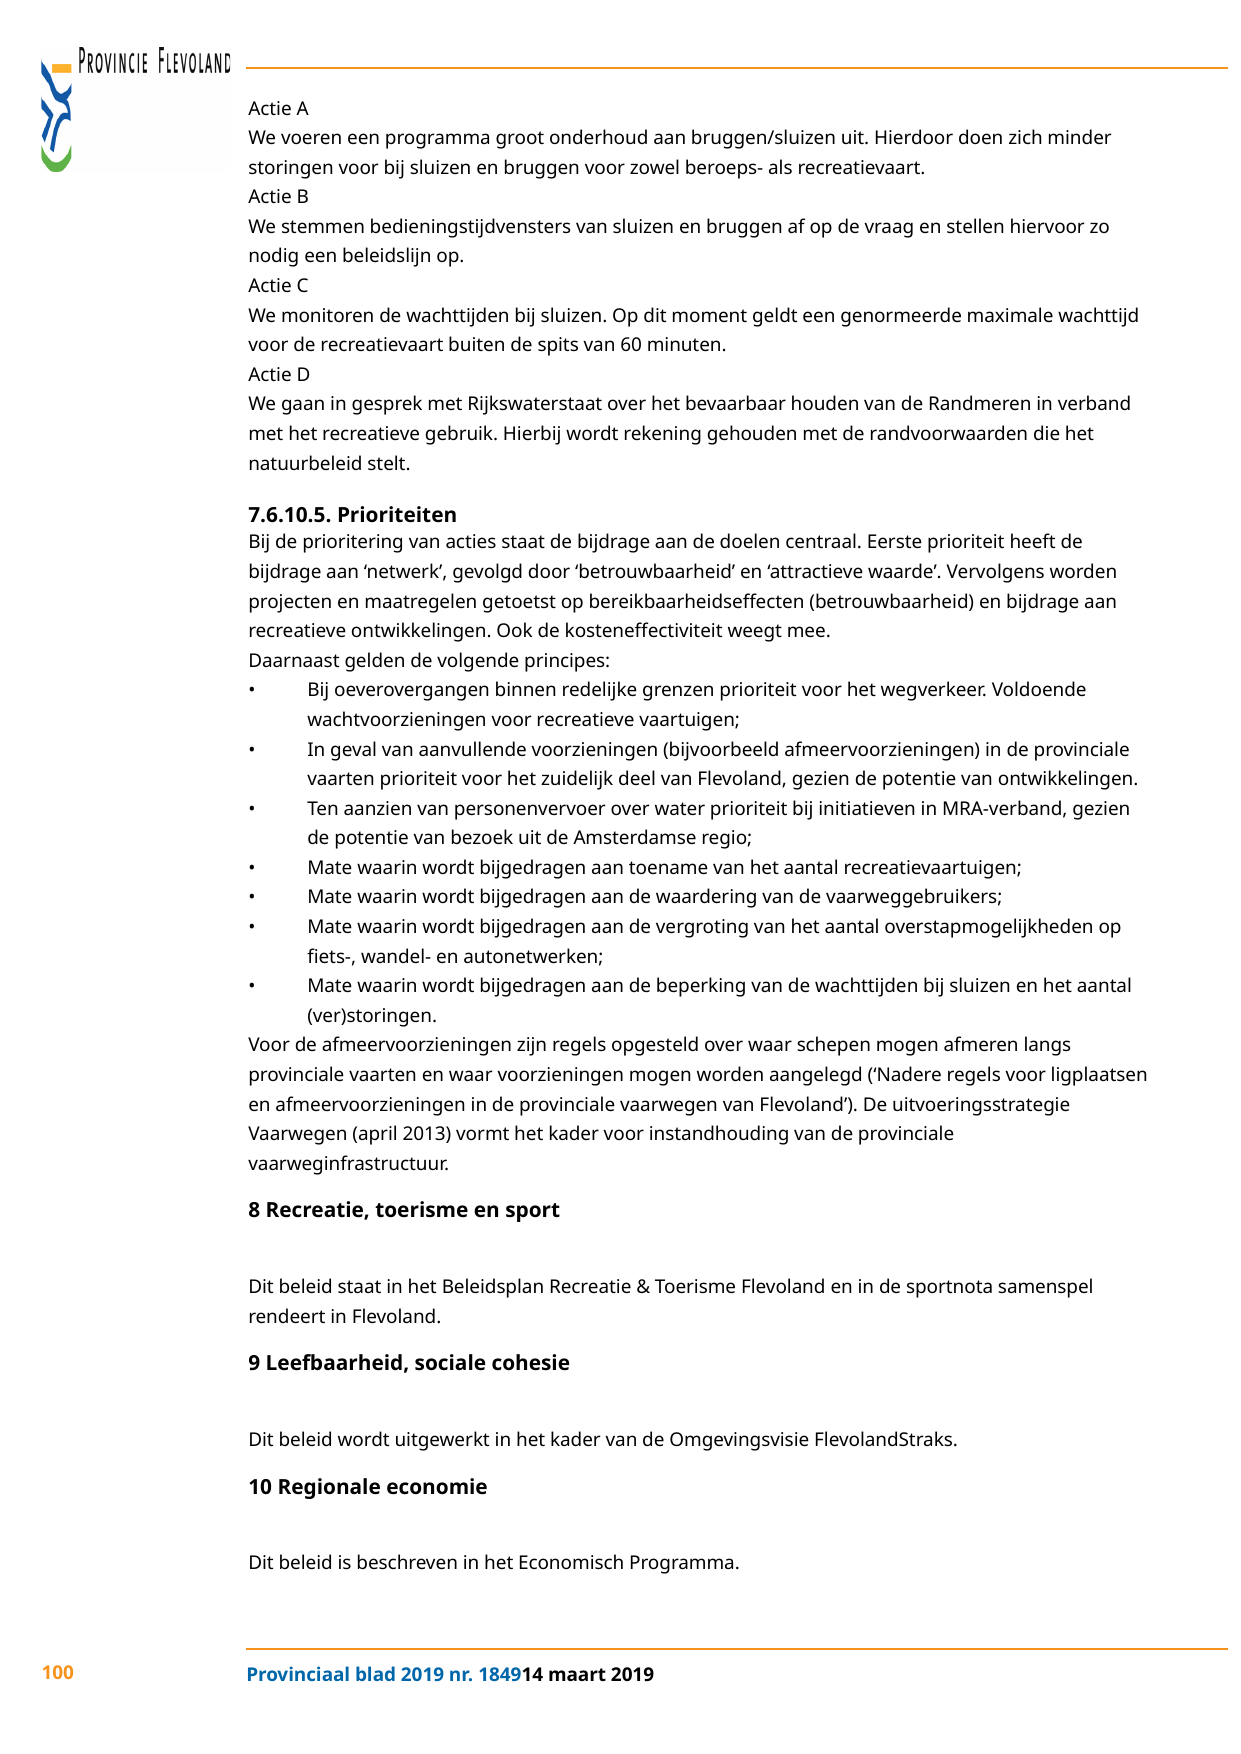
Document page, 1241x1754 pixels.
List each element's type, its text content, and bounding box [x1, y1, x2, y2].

text Dit beleid wordt uitgewerkt in het kader van de Omgevingsvisie FlevolandStraks. [248, 1426, 1152, 1452]
list Bij oeverovergangen binnen redelijke grenzen prioriteit voor het wegverkeer. Voldoende wachtvoorzieningen voor recreatieve vaartuigen; [248, 677, 1152, 732]
picture [41, 47, 231, 172]
text Bij de prioritering van acties staat de bijdrage aan de doelen centraal. Eerste prioriteit heeft de bijdrage aan ‘netwerk’, gevolgd door ‘betrouwbaarheid’ en ‘attractieve waarde’. Vervolgens worden projecten en maatregelen getoetst op bereikbaarheidseffecten (betrouwbaarheid) en bijdrage aan recreatieve ontwikkelingen. Ook de kosteneffectiviteit weegt mee. [248, 529, 1152, 643]
text Voor de afmeervoorzieningen zijn regels opgesteld over waar schepen mogen afmeren langs provinciale vaarten en waar voorzieningen mogen worden aangelegd (‘Nadere regels voor ligplaatsen en afmeervoorzieningen in de provinciale vaarwegen van Flevoland’). De uitvoeringsstrategie Vaarwegen (april 2013) vormt het kader voor instandhouding van de provinciale vaarweginfrastructuur. [248, 1032, 1152, 1176]
text We gaan in gesprek met Rijkswaterstaat over het bevaarbaar houden van de Randmeren in verband met het recreatieve gebruik. Hierbij wordt rekening gehouden met de randvoorwaarden die het natuurbeleid stelt. [248, 391, 1152, 476]
text Dit beleid is beschreven in het Economisch Programma. [248, 1549, 1152, 1575]
list Mate waarin wordt bijgedragen aan toename van het aantal recreatievaartuigen; [248, 854, 1152, 880]
text Dit beleid staat in het Beleidsplan Recreatie & Toerisme Flevoland en in de sportnota samenspel rendeert in Flevoland. [248, 1273, 1152, 1328]
text Daarnaast gelden de volgende principes: [248, 647, 1152, 673]
text Actie A [248, 95, 1152, 121]
text Actie D [248, 361, 1152, 387]
text We voeren een programma groot onderhoud aan bruggen/sluizen uit. Hierdoor doen zich minder storingen voor bij sluizen en bruggen voor zowel beroeps- als recreatievaart. [248, 124, 1152, 180]
text 8 Recreatie, toerisme en sport [248, 1196, 1152, 1224]
text 9 Leefbaarheid, sociale cohesie [248, 1348, 1152, 1377]
list In geval van aanvullende voorzieningen (bijvoorbeeld afmeervoorzieningen) in de provinciale vaarten prioriteit voor het zuidelijk deel van Flevoland, gezien de potentie van ontwikkelingen. [248, 736, 1152, 791]
list Ten aanzien van personenvervoer over water prioriteit bij initiatieven in MRA-verband, gezien de potentie van bezoek uit de Amsterdamse regio; [248, 795, 1152, 850]
text We stemmen bedieningstijdvensters van sluizen en bruggen af op de vraag en stellen hiervoor zo nodig een beleidslijn op. [248, 213, 1152, 268]
list Mate waarin wordt bijgedragen aan de waardering van de vaarweggebruikers; [248, 884, 1152, 909]
list Mate waarin wordt bijgedragen aan de beperking van de wachttijden bij sluizen en het aantal (ver)storingen. [248, 972, 1152, 1028]
text Actie B [248, 183, 1152, 209]
text Actie C [248, 272, 1152, 298]
list Mate waarin wordt bijgedragen aan de vergroting van het aantal overstapmogelijkheden op fiets-, wandel- en autonetwerken; [248, 913, 1152, 968]
text We monitoren de wachttijden bij sluizen. Op dit moment geldt een genormeerde maximale wachttijd voor de recreatievaart buiten de spits van 60 minuten. [248, 302, 1152, 357]
text 7.6.10.5. Prioriteiten [248, 500, 1152, 529]
text 10 Regionale economie [248, 1472, 1152, 1500]
